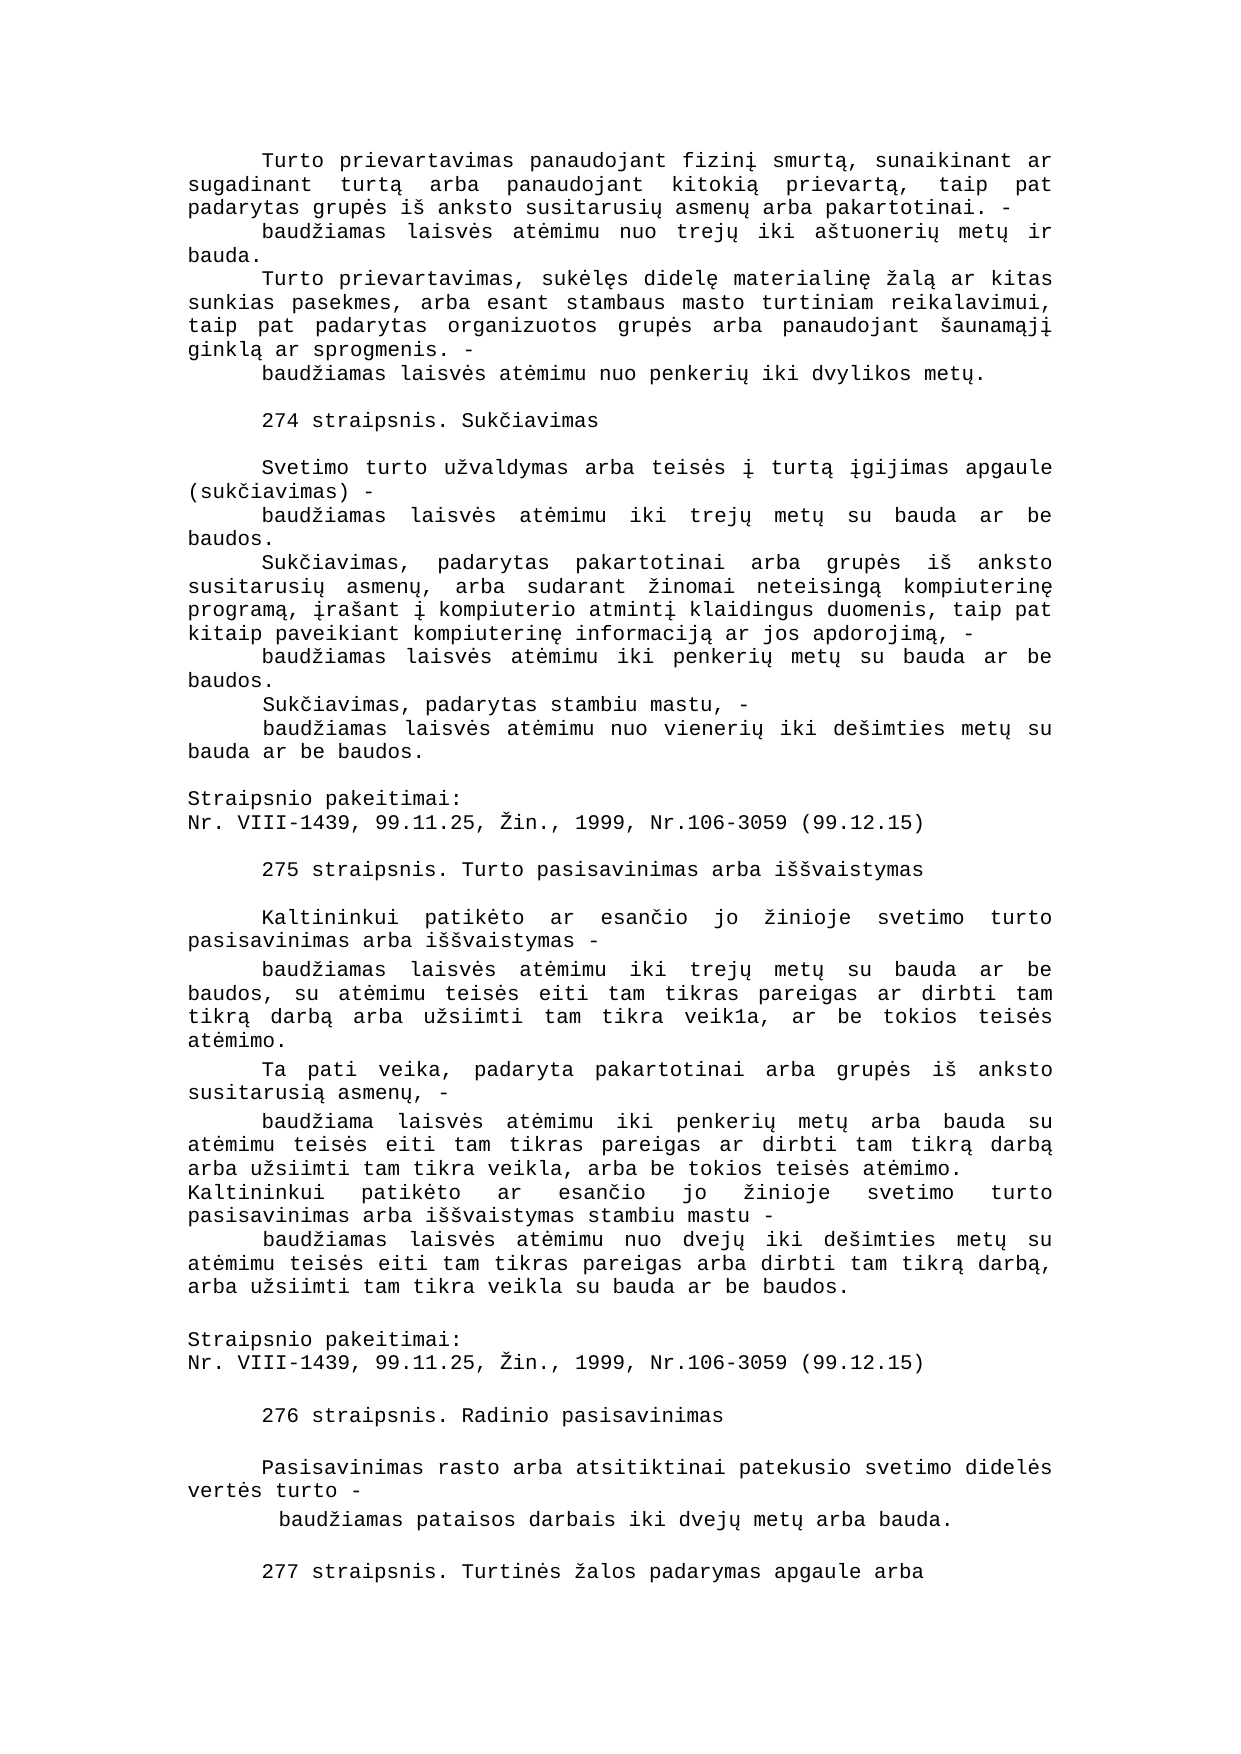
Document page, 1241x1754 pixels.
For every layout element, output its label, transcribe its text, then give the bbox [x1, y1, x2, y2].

text baudžiamas laisvės atėmimu nuo penkerių iki dvylikos metų. [187, 363, 1053, 386]
text 275 straipsnis. Turto pasisavinimas arba iššvaistymas [212, 859, 1053, 883]
text Sukčiavimas, padarytas stambiu mastu, - [187, 694, 1053, 717]
text baudžiama laisvės atėmimu iki penkerių metų arba bauda su atėmimu teisės eiti tam tikras pareigas ar dirbti tam tikrą darbą arba užsiimti tam tikra veikla, arba be tokios teisės atėmimo. [187, 1111, 1053, 1182]
text baudžiamas pataisos darbais iki dvejų metų arba bauda. [204, 1509, 1053, 1533]
text baudžiamas laisvės atėmimu nuo trejų iki aštuonerių metų ir bauda. [187, 221, 1053, 268]
text Nr. VIII-1439, 99.11.25, Žin., 1999, Nr.106-3059 (99.12.15) [187, 1352, 1053, 1376]
text Kaltininkui patikėto ar esančio jo žinioje svetimo turto pasisavinimas arba iššvaistymas stambiu mastu - [187, 1182, 1053, 1229]
text baudžiamas laisvės atėmimu nuo dvejų iki dešimties metų su atėmimu teisės eiti tam tikras pareigas arba dirbti tam tikrą darbą, arba užsiimti tam tikra veikla su bauda ar be baudos. [187, 1229, 1053, 1300]
text 274 straipsnis. Sukčiavimas [205, 410, 1053, 434]
text Turto prievartavimas, sukėlęs didelę materialinę žalą ar kitas sunkias pasekmes, arba esant stambaus masto turtiniam reikalavimui, taip pat padarytas organizuotos grupės arba panaudojant šaunamąjį ginklą ar sprogmenis. - [187, 268, 1053, 363]
text 276 straipsnis. Radinio pasisavinimas [205, 1404, 1053, 1428]
text Nr. VIII-1439, 99.11.25, Žin., 1999, Nr.106-3059 (99.12.15) [187, 812, 1053, 836]
text baudžiamas laisvės atėmimu iki trejų metų su bauda ar be baudos, su atėmimu teisės eiti tam tikras pareigas ar dirbti tam tikrą darbą arba užsiimti tam tikra veik1a, ar be tokios teisės atėmimo. [187, 959, 1053, 1053]
text Turto prievartavimas panaudojant fizinį smurtą, sunaikinant ar sugadinant turtą arba panaudojant kitokią prievartą, taip pat padarytas grupės iš anksto susitarusių asmenų arba pakartotinai. - [187, 150, 1053, 221]
text Kaltininkui patikėto ar esančio jo žinioje svetimo turto pasisavinimas arba iššvaistymas - [187, 907, 1053, 954]
text Straipsnio pakeitimai: [187, 1329, 1053, 1352]
text Sukčiavimas, padarytas pakartotinai arba grupės iš anksto susitarusių asmenų, arba sudarant žinomai neteisingą kompiuterinę programą, įrašant į kompiuterio atmintį klaidingus duomenis, taip pat kitaip paveikiant kompiuterinę informaciją ar jos apdorojimą, - [187, 552, 1053, 647]
text 277 straipsnis. Turtinės žalos padarymas apgaule arba [261, 1561, 1053, 1585]
text Straipsnio pakeitimai: [187, 788, 1053, 812]
text Svetimo turto užvaldymas arba teisės į turtą įgijimas apgaule (sukčiavimas) - [187, 457, 1053, 505]
text baudžiamas laisvės atėmimu iki penkerių metų su bauda ar be baudos. [187, 647, 1053, 694]
text Ta pati veika, padaryta pakartotinai arba grupės iš anksto susitarusią asmenų, - [187, 1058, 1053, 1106]
text baudžiamas laisvės atėmimu nuo vienerių iki dešimties metų su bauda ar be baudos. [187, 717, 1053, 765]
text Pasisavinimas rasto arba atsitiktinai patekusio svetimo didelės vertės turto - [187, 1457, 1053, 1504]
text baudžiamas laisvės atėmimu iki trejų metų su bauda ar be baudos. [187, 505, 1053, 552]
